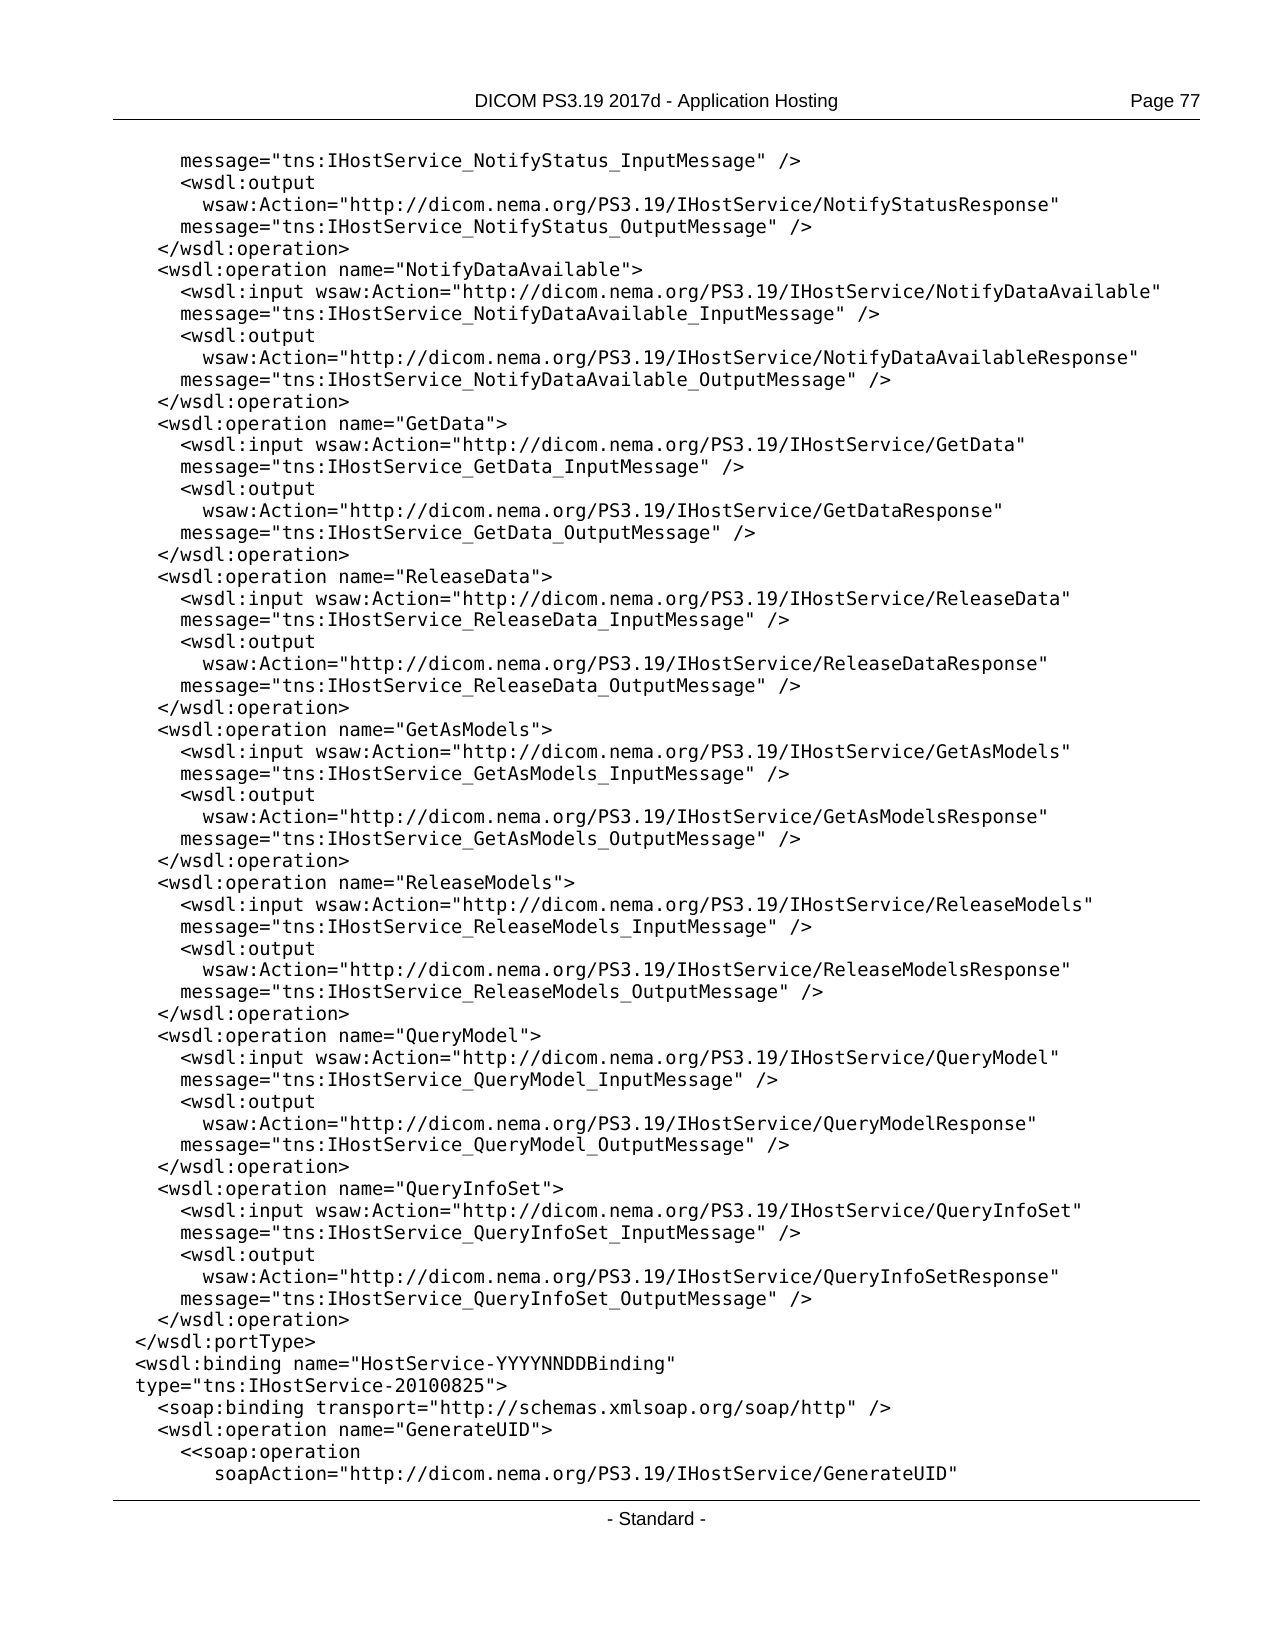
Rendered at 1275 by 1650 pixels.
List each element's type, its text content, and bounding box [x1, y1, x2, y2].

text message="tns:IHostService_NotifyStatus_InputMessage" /> <wsdl:output wsaw:Action="http://dicom.nema.org/PS3.19/IHostService/NotifyStatusResponse" message="tns:IHostService_NotifyStatus_OutputMessage" /> </wsdl:operation> <wsdl:operation name="NotifyDataAvailable"> <wsdl:input wsaw:Action="http://dicom.nema.org/PS3.19/IHostService/NotifyDataAvailable" message="tns:IHostService_NotifyDataAvailable_InputMessage" /> <wsdl:output wsaw:Action="http://dicom.nema.org/PS3.19/IHostService/NotifyDataAvailableResponse" message="tns:IHostService_NotifyDataAvailable_OutputMessage" /> </wsdl:operation> <wsdl:operation name="GetData"> <wsdl:input wsaw:Action="http://dicom.nema.org/PS3.19/IHostService/GetData" message="tns:IHostService_GetData_InputMessage" /> <wsdl:output wsaw:Action="http://dicom.nema.org/PS3.19/IHostService/GetDataResponse" message="tns:IHostService_GetData_OutputMessage" /> </wsdl:operation> <wsdl:operation name="ReleaseData"> <wsdl:input wsaw:Action="http://dicom.nema.org/PS3.19/IHostService/ReleaseData" message="tns:IHostService_ReleaseData_InputMessage" /> <wsdl:output wsaw:Action="http://dicom.nema.org/PS3.19/IHostService/ReleaseDataResponse" message="tns:IHostService_ReleaseData_OutputMessage" /> </wsdl:operation> <wsdl:operation name="GetAsModels"> <wsdl:input wsaw:Action="http://dicom.nema.org/PS3.19/IHostService/GetAsModels" message="tns:IHostService_GetAsModels_InputMessage" /> <wsdl:output wsaw:Action="http://dicom.nema.org/PS3.19/IHostService/GetAsModelsResponse" message="tns:IHostService_GetAsModels_OutputMessage" /> </wsdl:operation> <wsdl:operation name="ReleaseModels"> <wsdl:input wsaw:Action="http://dicom.nema.org/PS3.19/IHostService/ReleaseModels" message="tns:IHostService_ReleaseModels_InputMessage" /> <wsdl:output wsaw:Action="http://dicom.nema.org/PS3.19/IHostService/ReleaseModelsResponse" message="tns:IHostService_ReleaseModels_OutputMessage" /> </wsdl:operation> <wsdl:operation name="QueryModel"> <wsdl:input wsaw:Action="http://dicom.nema.org/PS3.19/IHostService/QueryModel" message="tns:IHostService_QueryModel_InputMessage" /> <wsdl:output wsaw:Action="http://dicom.nema.org/PS3.19/IHostService/QueryModelResponse" message="tns:IHostService_QueryModel_OutputMessage" /> </wsdl:operation> <wsdl:operation name="QueryInfoSet"> <wsdl:input wsaw:Action="http://dicom.nema.org/PS3.19/IHostService/QueryInfoSet" message="tns:IHostService_QueryInfoSet_InputMessage" /> <wsdl:output wsaw:Action="http://dicom.nema.org/PS3.19/IHostService/QueryInfoSetResponse" message="tns:IHostService_QueryInfoSet_OutputMessage" /> </wsdl:operation> </wsdl:portType> <wsdl:binding name="HostService-YYYYNNDDBinding" type="tns:IHostService-20100825"> <soap:binding transport="http://schemas.xmlsoap.org/soap/http" /> <wsdl:operation name="GenerateUID"> <<soap:operation soapAction="http://dicom.nema.org/PS3.19/IHostService/GenerateUID" [112, 150, 1200, 1484]
